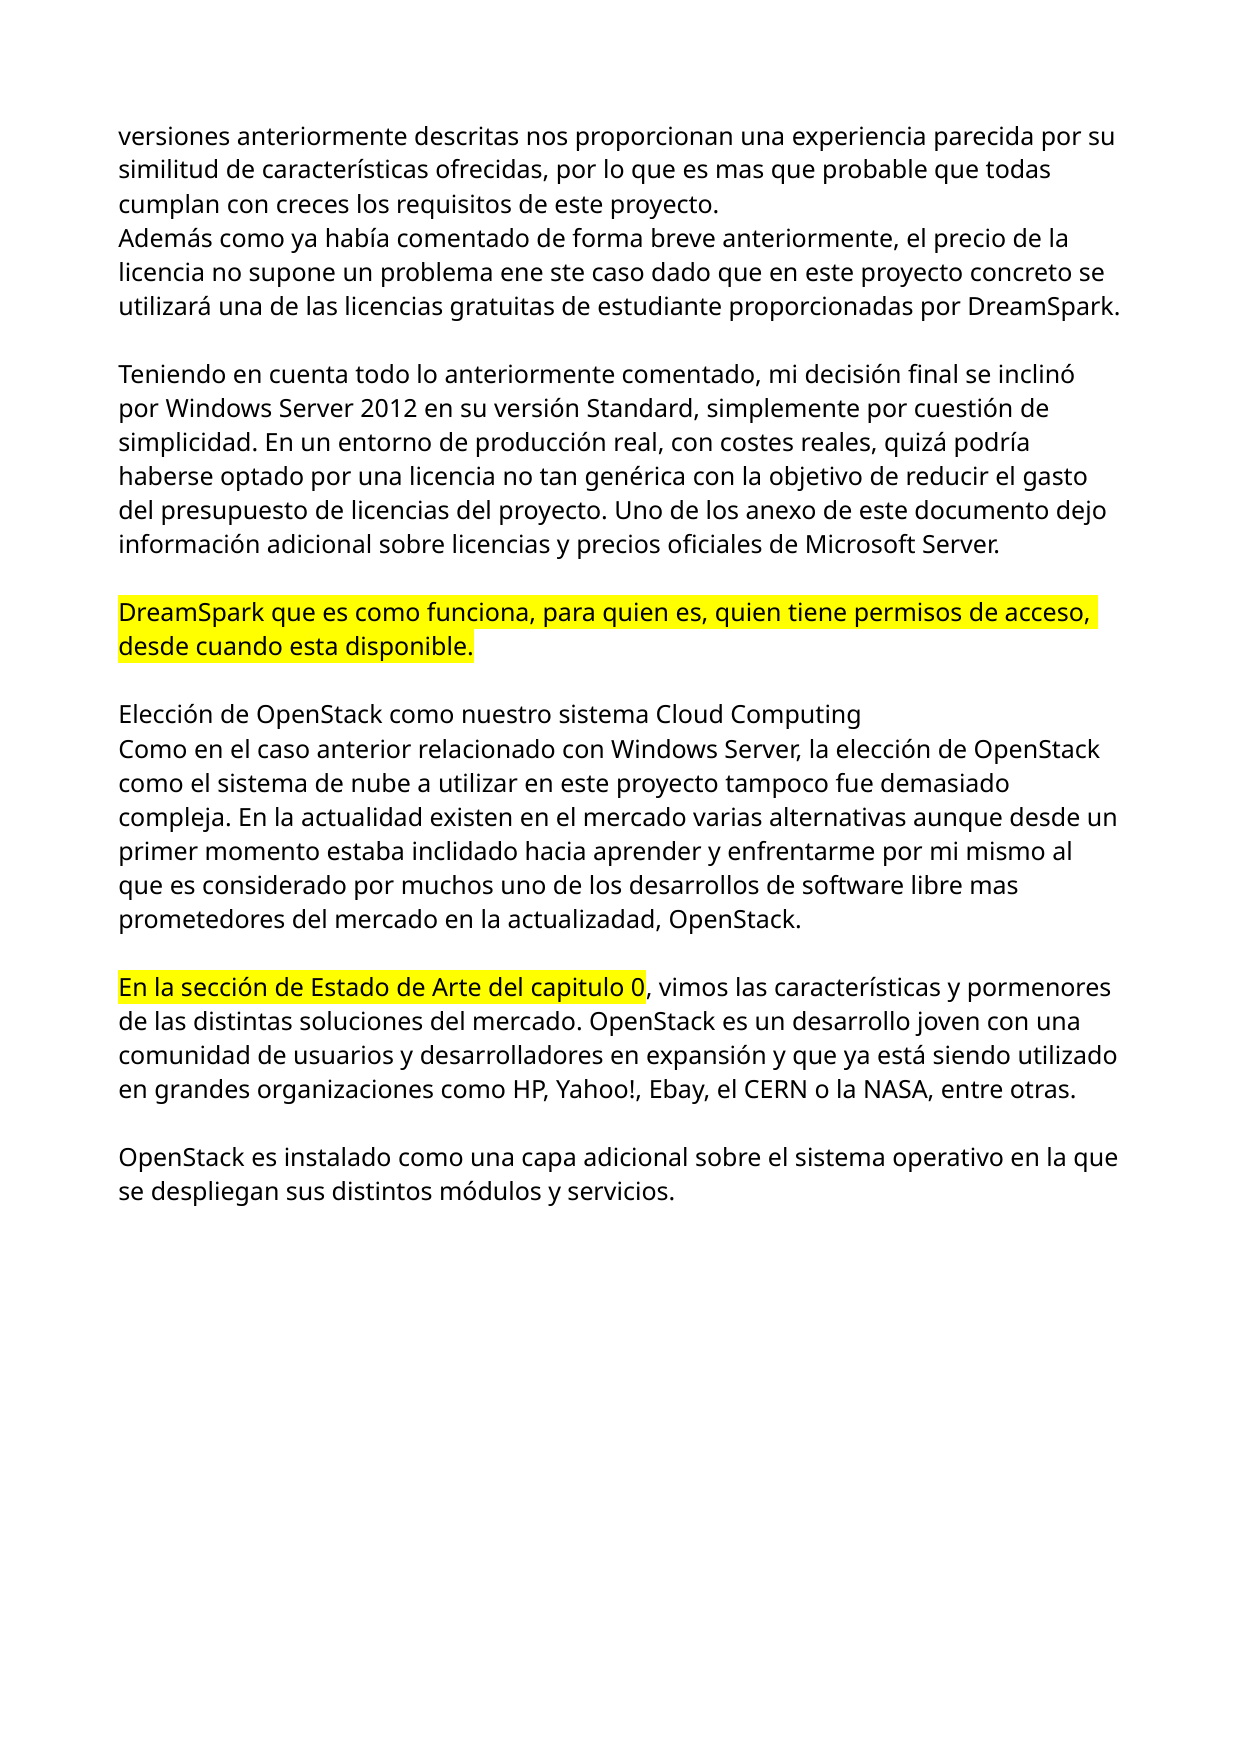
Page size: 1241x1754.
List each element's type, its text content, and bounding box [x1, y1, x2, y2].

text Además como ya había comentado de forma breve anteriormente, el precio de la licencia no supone un problema ene ste caso dado que en este proyecto concreto se utilizará una de las licencias gratuitas de estudiante proporcionadas por DreamSpark. [118, 220, 1122, 322]
text En la sección de Estado de Arte del capitulo 0, vimos las características y pormenores de las distintas soluciones del mercado. OpenStack es un desarrollo joven con una comunidad de usuarios y desarrolladores en expansión y que ya está siendo utilizado en grandes organizaciones como HP, Yahoo!, Ebay, el CERN o la NASA, entre otras. [118, 970, 1122, 1106]
text Elección de OpenStack como nuestro sistema Cloud Computing [118, 697, 1122, 731]
text OpenStack es instalado como una capa adicional sobre el sistema operativo en la que se despliegan sus distintos módulos y servicios. [118, 1140, 1122, 1208]
text DreamSpark que es como funciona, para quien es, quien tiene permisos de acceso, desde cuando esta disponible. [118, 595, 1122, 663]
text versiones anteriormente descritas nos proporcionan una experiencia parecida por su similitud de características ofrecidas, por lo que es mas que probable que todas cumplan con creces los requisitos de este proyecto. [118, 118, 1122, 220]
text Teniendo en cuenta todo lo anteriormente comentado, mi decisión final se inclinó por Windows Server 2012 en su versión Standard, simplemente por cuestión de simplicidad. En un entorno de producción real, con costes reales, quizá podría haberse optado por una licencia no tan genérica con la objetivo de reducir el gasto del presupuesto de licencias del proyecto. Uno de los anexo de este documento dejo información adicional sobre licencias y precios oficiales de Microsoft Server. [118, 357, 1122, 561]
text Como en el caso anterior relacionado con Windows Server, la elección de OpenStack como el sistema de nube a utilizar en este proyecto tampoco fue demasiado compleja. En la actualidad existen en el mercado varias alternativas aunque desde un primer momento estaba inclidado hacia aprender y enfrentarme por mi mismo al que es considerado por muchos uno de los desarrollos de software libre mas prometedores del mercado en la actualizadad, OpenStack. [118, 731, 1122, 936]
